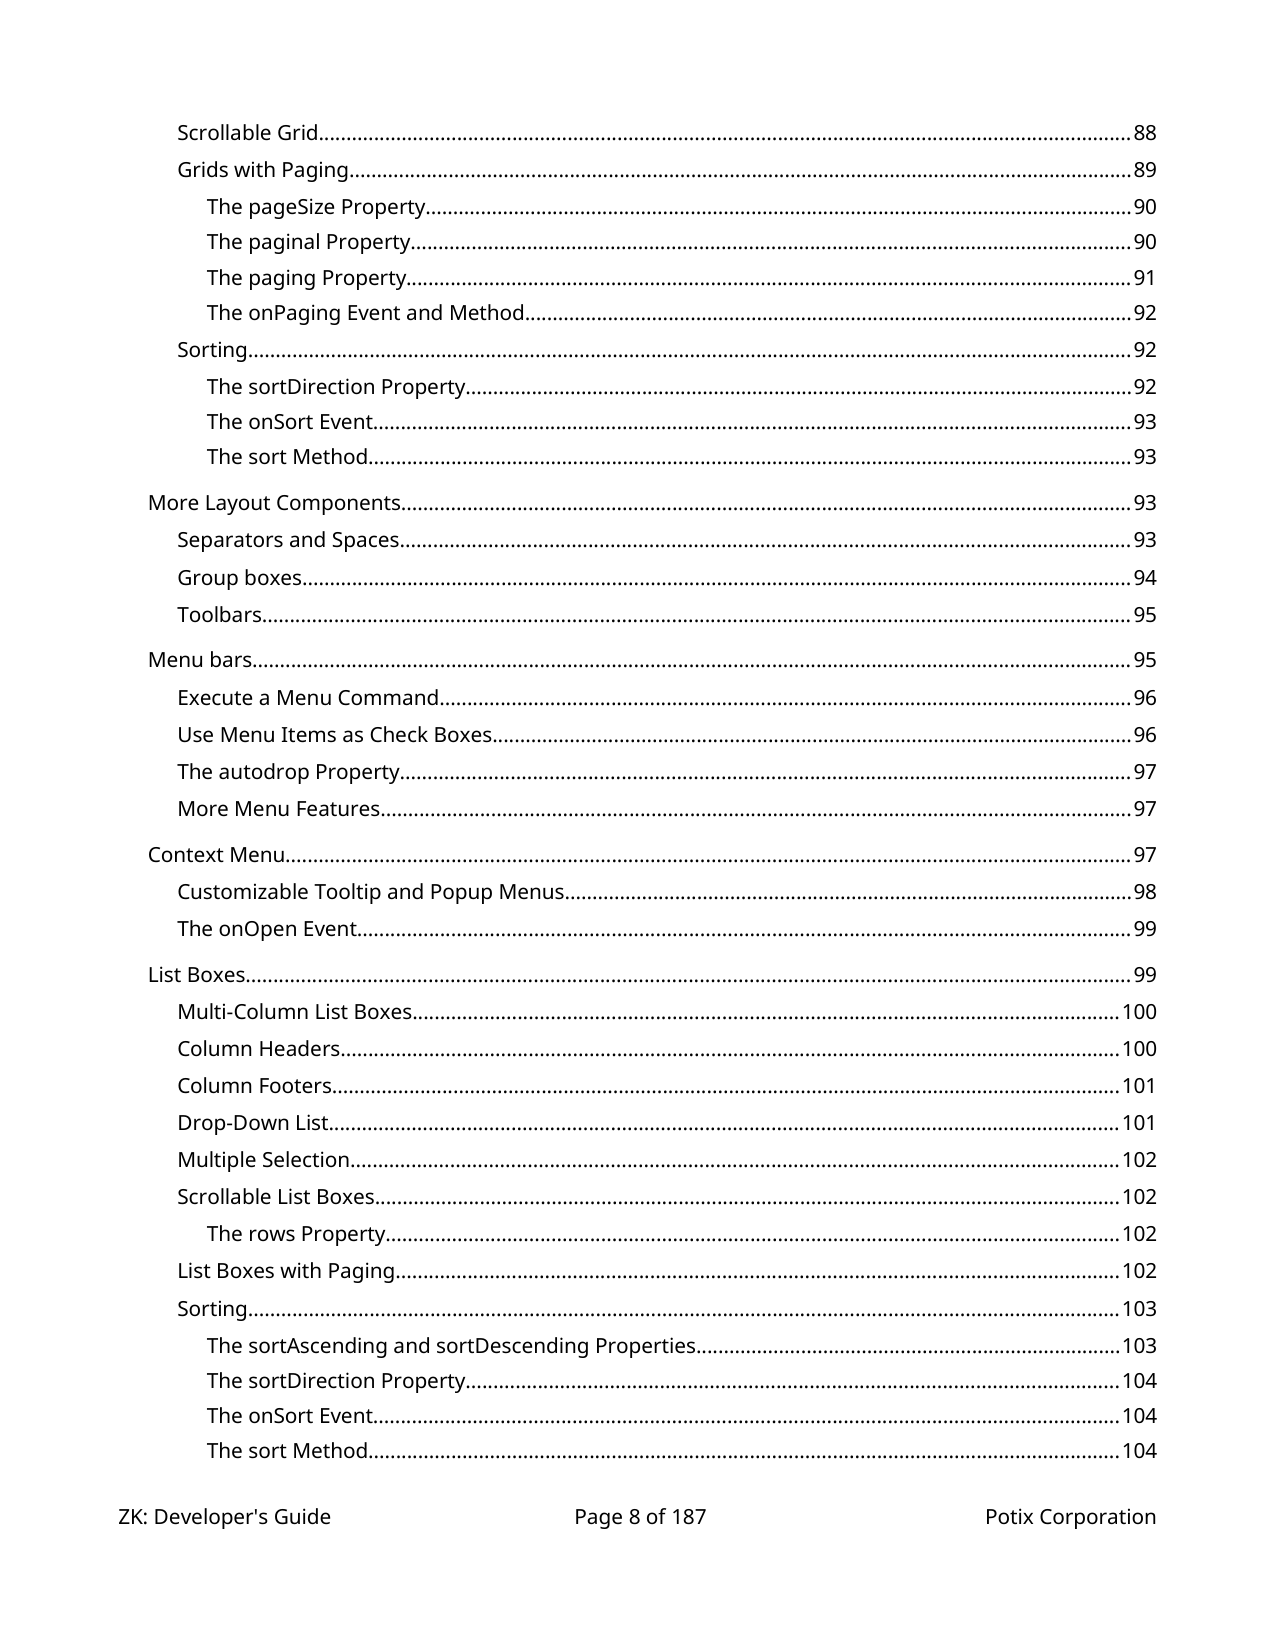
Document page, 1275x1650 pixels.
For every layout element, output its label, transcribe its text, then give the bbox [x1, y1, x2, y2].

text The rows Property 102 [207, 1219, 1157, 1248]
text List Boxes 99 [148, 960, 1157, 988]
text Sorting 103 [177, 1294, 1157, 1322]
text The sortDirection Property 92 [207, 372, 1157, 400]
text Column Headers 100 [177, 1034, 1157, 1062]
text The sortAscending and sortDescending Properties 103 [207, 1331, 1157, 1359]
text The sort Method 104 [207, 1436, 1157, 1465]
text Sorting 92 [177, 335, 1157, 363]
text Menu bars 95 [148, 646, 1157, 674]
text Group boxes 94 [177, 563, 1157, 591]
text The onSort Event 93 [207, 407, 1157, 436]
text Use Menu Items as Check Boxes 96 [177, 720, 1157, 748]
text The onOpen Event 99 [177, 914, 1157, 942]
text The sortDirection Property 104 [207, 1366, 1157, 1394]
text Grids with Paging 89 [177, 155, 1157, 183]
text Multiple Selection 102 [177, 1145, 1157, 1174]
text More Layout Components 93 [148, 488, 1157, 517]
text Customizable Tooltip and Popup Menus 98 [177, 877, 1157, 905]
text Toolbars 95 [177, 600, 1157, 628]
text Execute a Menu Command 96 [177, 683, 1157, 711]
text Drop-Down List 101 [177, 1108, 1157, 1137]
text The onSort Event 104 [207, 1401, 1157, 1429]
text Scrollable Grid 88 [177, 118, 1157, 146]
text The paginal Property 90 [207, 227, 1157, 256]
text Context Menu 97 [148, 840, 1157, 868]
text Multi-Column List Boxes 100 [177, 997, 1157, 1025]
text Scrollable List Boxes 102 [177, 1182, 1157, 1211]
text The onPaging Event and Method 92 [207, 298, 1157, 326]
text The sort Method 93 [207, 442, 1157, 471]
text List Boxes with Paging 102 [177, 1257, 1157, 1285]
text Separators and Spaces 93 [177, 526, 1157, 554]
text More Menu Features 97 [177, 794, 1157, 822]
text Column Footers 101 [177, 1071, 1157, 1099]
text The autodrop Property 97 [177, 757, 1157, 785]
text The paging Property 91 [207, 263, 1157, 291]
text The pageSize Property 90 [207, 192, 1157, 221]
